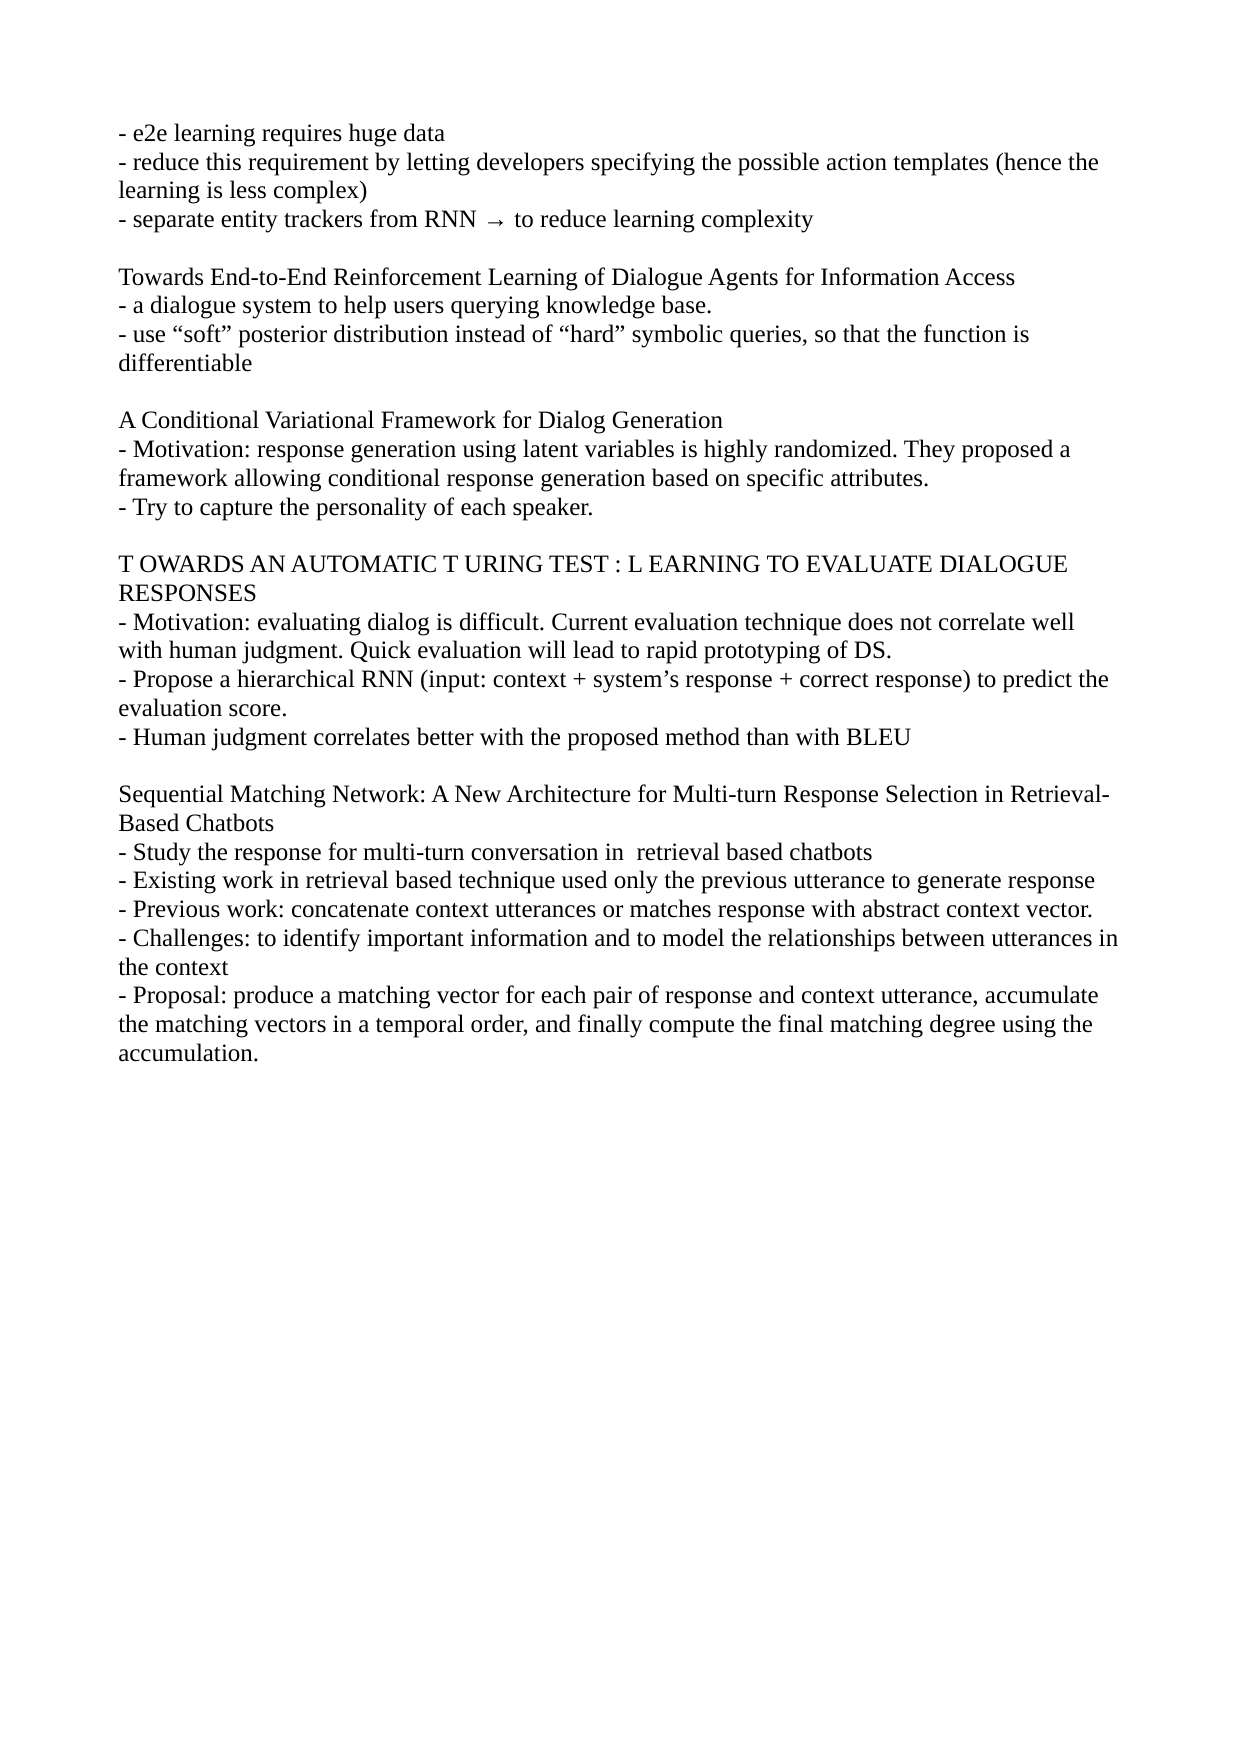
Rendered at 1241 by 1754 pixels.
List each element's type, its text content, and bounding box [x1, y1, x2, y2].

text - Motivation: evaluating dialog is difficult. Current evaluation technique does not correlate well with human judgment. Quick evaluation will lead to rapid prototyping of DS. [118, 607, 1122, 664]
text - Existing work in retrieval based technique used only the previous utterance to generate response [118, 866, 1122, 894]
text T OWARDS AN AUTOMATIC T URING TEST : L EARNING TO EVALUATE DIALOGUE RESPONSES [118, 549, 1122, 607]
text - Proposal: produce a matching vector for each pair of response and context utterance, accumulate the matching vectors in a temporal order, and finally compute the final matching degree using the accumulation. [118, 981, 1122, 1067]
text - Human judgment correlates better with the proposed method than with BLEU [118, 722, 1122, 751]
text - Propose a hierarchical RNN (input: context + system’s response + correct response) to predict the evaluation score. [118, 664, 1122, 722]
text - reduce this requirement by letting developers specifying the possible action templates (hence the learning is less complex) [118, 147, 1122, 204]
text - Challenges: to identify important information and to model the relationships between utterances in the context [118, 923, 1122, 981]
text Sequential Matching Network: A New Architecture for Multi-turn Response Selection in Retrieval-Based Chatbots [118, 779, 1122, 837]
text - separate entity trackers from RNN → to reduce learning complexity [118, 204, 1122, 233]
text - Study the response for multi-turn conversation in retrieval based chatbots [118, 837, 1122, 866]
text - a dialogue system to help users querying knowledge base. [118, 291, 1122, 319]
text - e2e learning requires huge data [118, 118, 1122, 147]
text - use “soft” posterior distribution instead of “hard” symbolic queries, so that the function is differentiable [118, 319, 1122, 377]
text Towards End-to-End Reinforcement Learning of Dialogue Agents for Information Access [118, 262, 1122, 291]
text - Try to capture the personality of each speaker. [118, 492, 1122, 521]
text A Conditional Variational Framework for Dialog Generation [118, 406, 1122, 434]
text - Motivation: response generation using latent variables is highly randomized. They proposed a framework allowing conditional response generation based on specific attributes. [118, 434, 1122, 492]
text - Previous work: concatenate context utterances or matches response with abstract context vector. [118, 894, 1122, 923]
